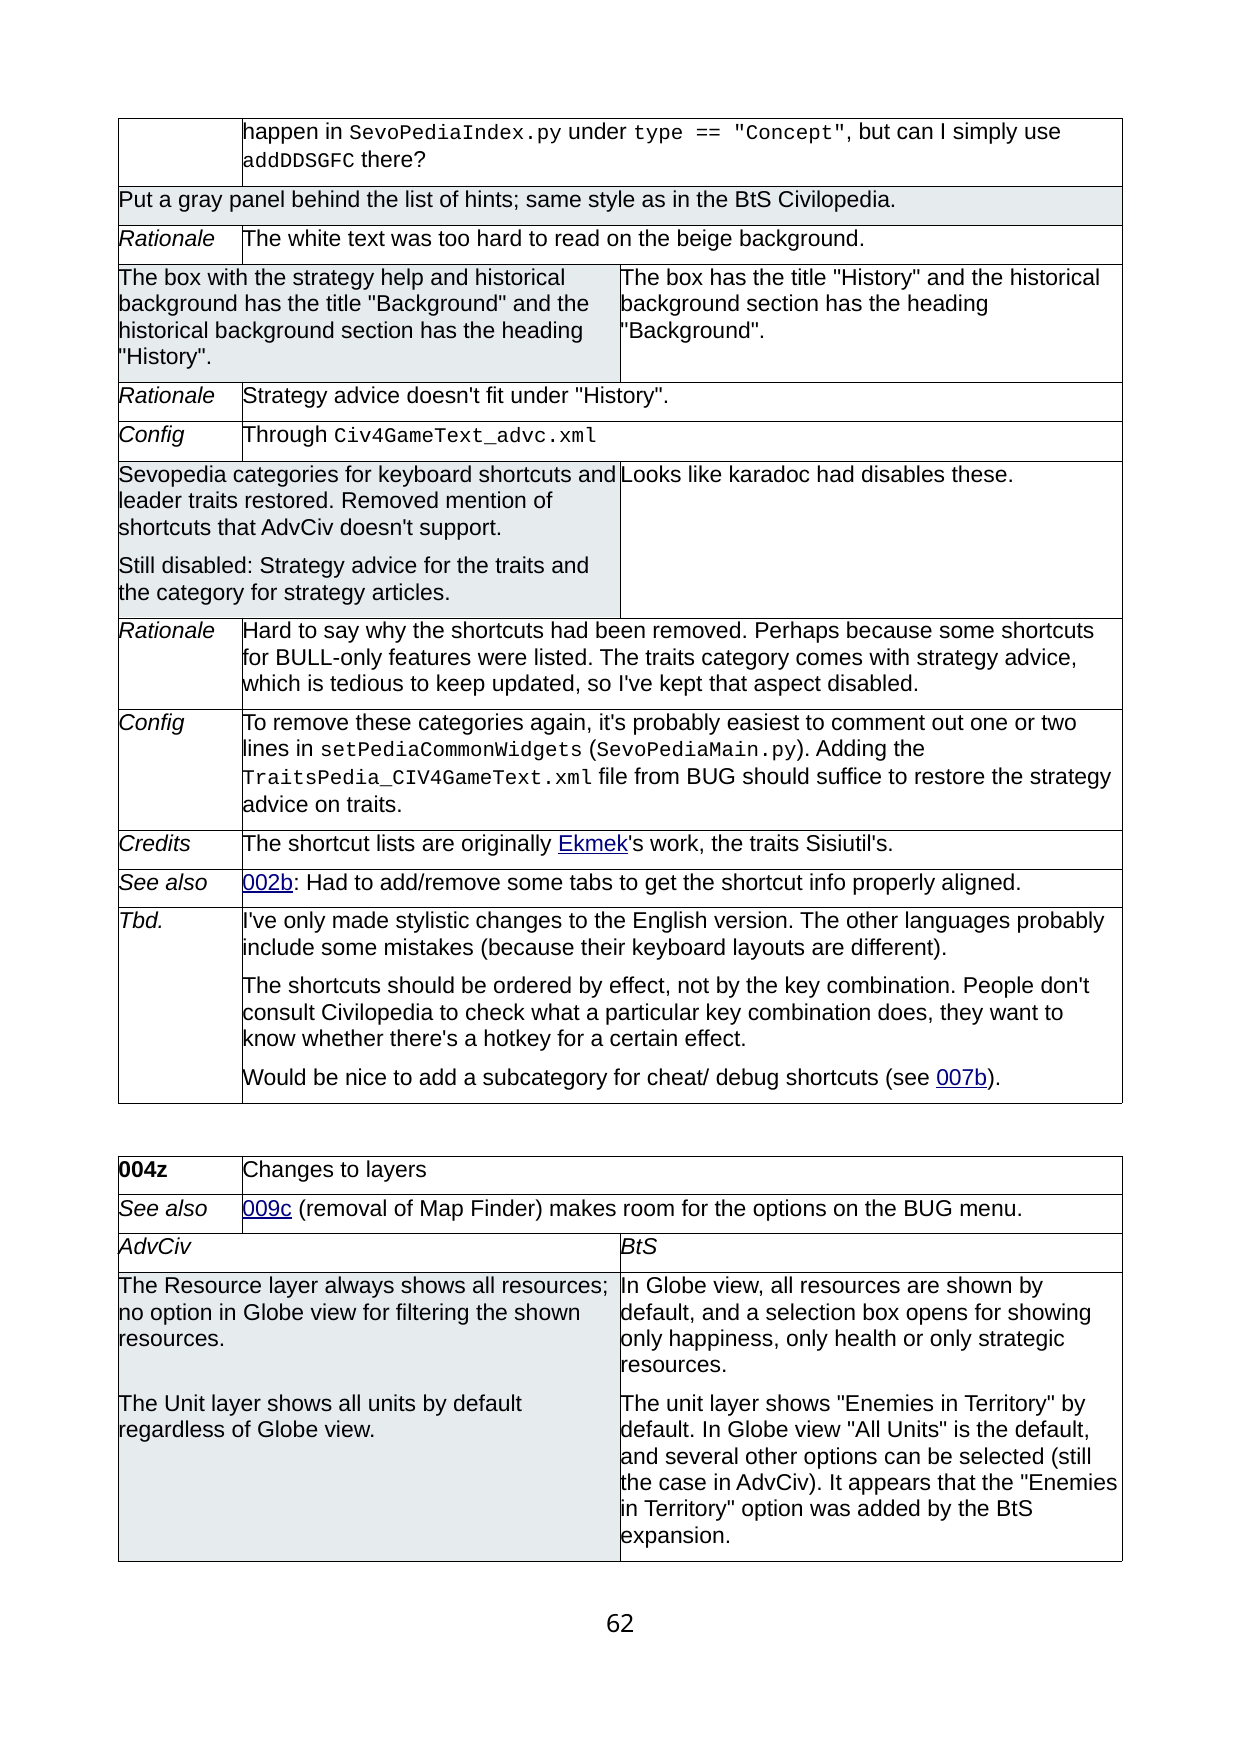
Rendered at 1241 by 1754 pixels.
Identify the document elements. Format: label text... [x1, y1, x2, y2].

table_cell The box has the title "History" and the historical background section has the heading "Background". [621, 265, 1122, 382]
table_cell Strategy advice doesn't fit under "History". [243, 383, 1122, 421]
table_cell Config [119, 710, 242, 829]
table_cell 002b: Had to add/remove some tabs to get the shortcut info properly aligned. [243, 870, 1122, 907]
table_cell Hard to say why the shortcuts had been removed. Perhaps because some shortcuts for BULL-only features were listed. The traits category comes with strategy advice, which is tedious to keep updated, so I've kept that aspect disabled. [243, 619, 1122, 709]
table_cell Config [119, 422, 242, 461]
table_cell BtS [621, 1234, 1122, 1272]
table_cell See also [119, 870, 242, 907]
table_cell Rationale [119, 226, 242, 264]
table_cell Sevopedia categories for keyboard shortcuts and leader traits restored. Removed mention of shortcuts that AdvCiv doesn't support. Still disabled: Strategy advice for the traits and the category for strategy articles. [119, 462, 620, 617]
table_cell Rationale [119, 619, 242, 709]
table_cell Credits [119, 831, 242, 868]
table_cell Looks like karadoc had disables these. [621, 462, 1122, 617]
table_header Changes to layers [243, 1157, 1122, 1194]
table_cell The white text was too hard to read on the beige background. [243, 226, 1122, 264]
table_cell happen in SevoPediaIndex.py under type == "Concept", but can I simply use addDDSGFC there? [243, 119, 1122, 186]
table_cell Through Civ4GameText_advc.xml [243, 422, 1122, 461]
table_cell See also [119, 1195, 242, 1233]
table_cell [119, 119, 242, 186]
table_cell Tbd. [119, 908, 242, 1103]
table_cell The box with the strategy help and historical background has the title "Background" and the historical background section has the heading "History". [119, 265, 620, 382]
table_cell In Globe view, all resources are shown by default, and a selection box opens for showing only happiness, only health or only strategic resources. The unit layer shows "Enemies in Territory" by default. In Globe view "All Units" is the default, and several other options can be selected (still the case in AdvCiv). It appears that the "Enemies in Territory" option was added by the BtS expansion. [621, 1273, 1122, 1561]
table_cell Rationale [119, 383, 242, 421]
table_cell To remove these categories again, it's probably easiest to comment out one or two lines in setPediaCommonWidgets (SevoPediaMain.py). Adding the TraitsPedia_CIV4GameText.xml file from BUG should suffice to restore the strategy advice on traits. [243, 710, 1122, 829]
table_cell Put a gray panel behind the list of hints; same style as in the BtS Civilopedia. [119, 187, 1122, 225]
table_cell I've only made stylistic changes to the English version. The other languages probably include some mistakes (because their keyboard layouts are different). The shortcuts should be ordered by effect, not by the key combination. People don't consult Civilopedia to check what a particular key combination does, they want to know whether there's a hotkey for a certain effect. Would be nice to add a subcategory for cheat/ debug shortcuts (see 007b). [243, 908, 1122, 1103]
table_header 004z [119, 1157, 242, 1194]
table_cell The shortcut lists are originally Ekmek's work, the traits Sisiutil's. [243, 831, 1122, 868]
table_cell The Resource layer always shows all resources; no option in Globe view for filtering the shown resources. The Unit layer shows all units by default regardless of Globe view. [119, 1273, 620, 1561]
table_cell 009c (removal of Map Finder) makes room for the options on the BUG menu. [243, 1195, 1122, 1233]
table_cell AdvCiv [119, 1234, 620, 1272]
